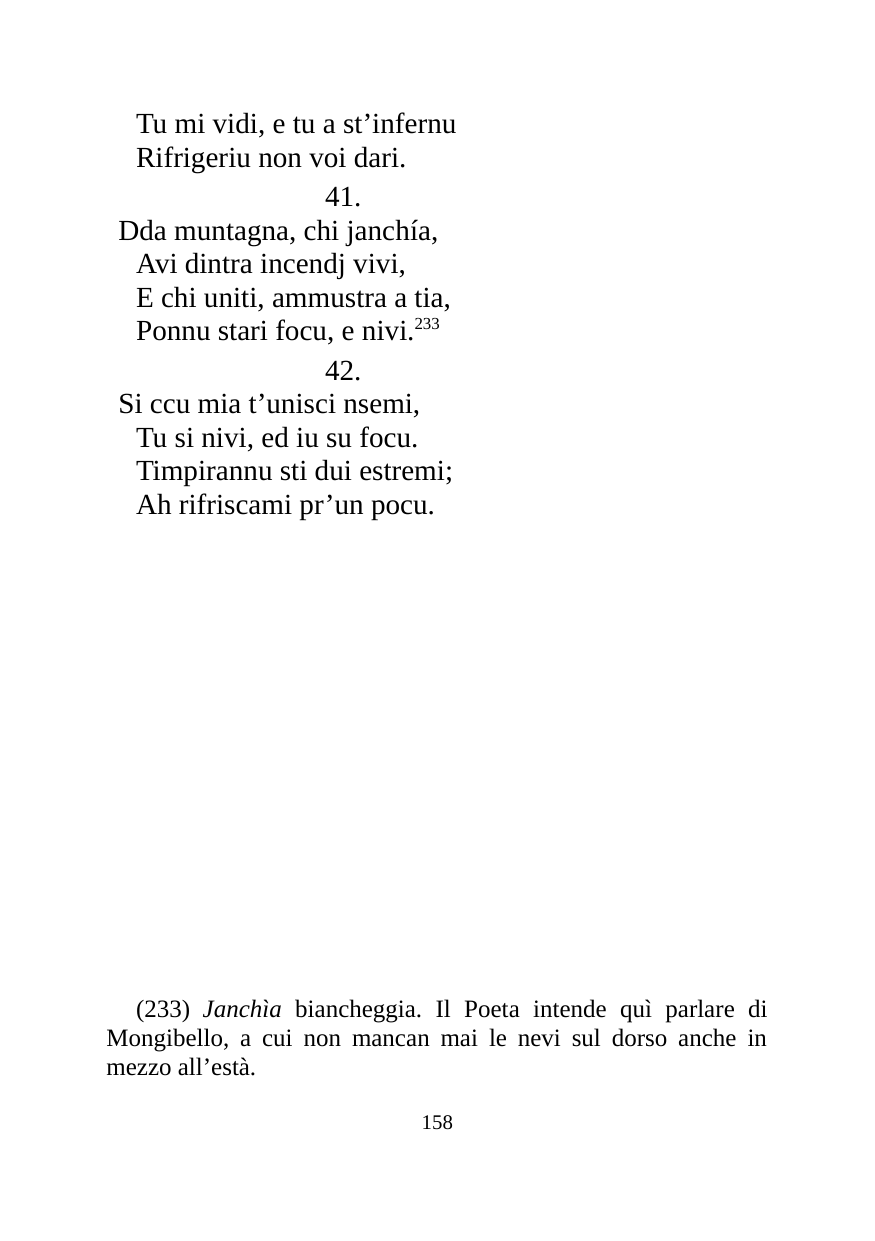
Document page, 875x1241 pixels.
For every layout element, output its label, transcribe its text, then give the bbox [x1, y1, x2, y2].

text Tu mi vidi, e tu a st’infernu Rifrigeriu non voi dari. [118, 106, 768, 173]
text 41. [325, 179, 768, 213]
text Si ccu mia t’unisci nsemi, Tu si nivi, ed iu su focu. Timpirannu sti dui estremi; Ah rifriscami pr’un pocu. [118, 386, 768, 521]
text Janchìa biancheggia. Il Poeta intende quì parlare di Mongibello, a cui non mancan mai le nevi sul dorso anche in mezzo all’està. [106, 994, 768, 1080]
text 42. [325, 353, 768, 386]
text Dda muntagna, chi janchía, Avi dintra incendj vivi, E chi uniti, ammustra a tia, Ponnu stari focu, e nivi. [118, 213, 768, 347]
